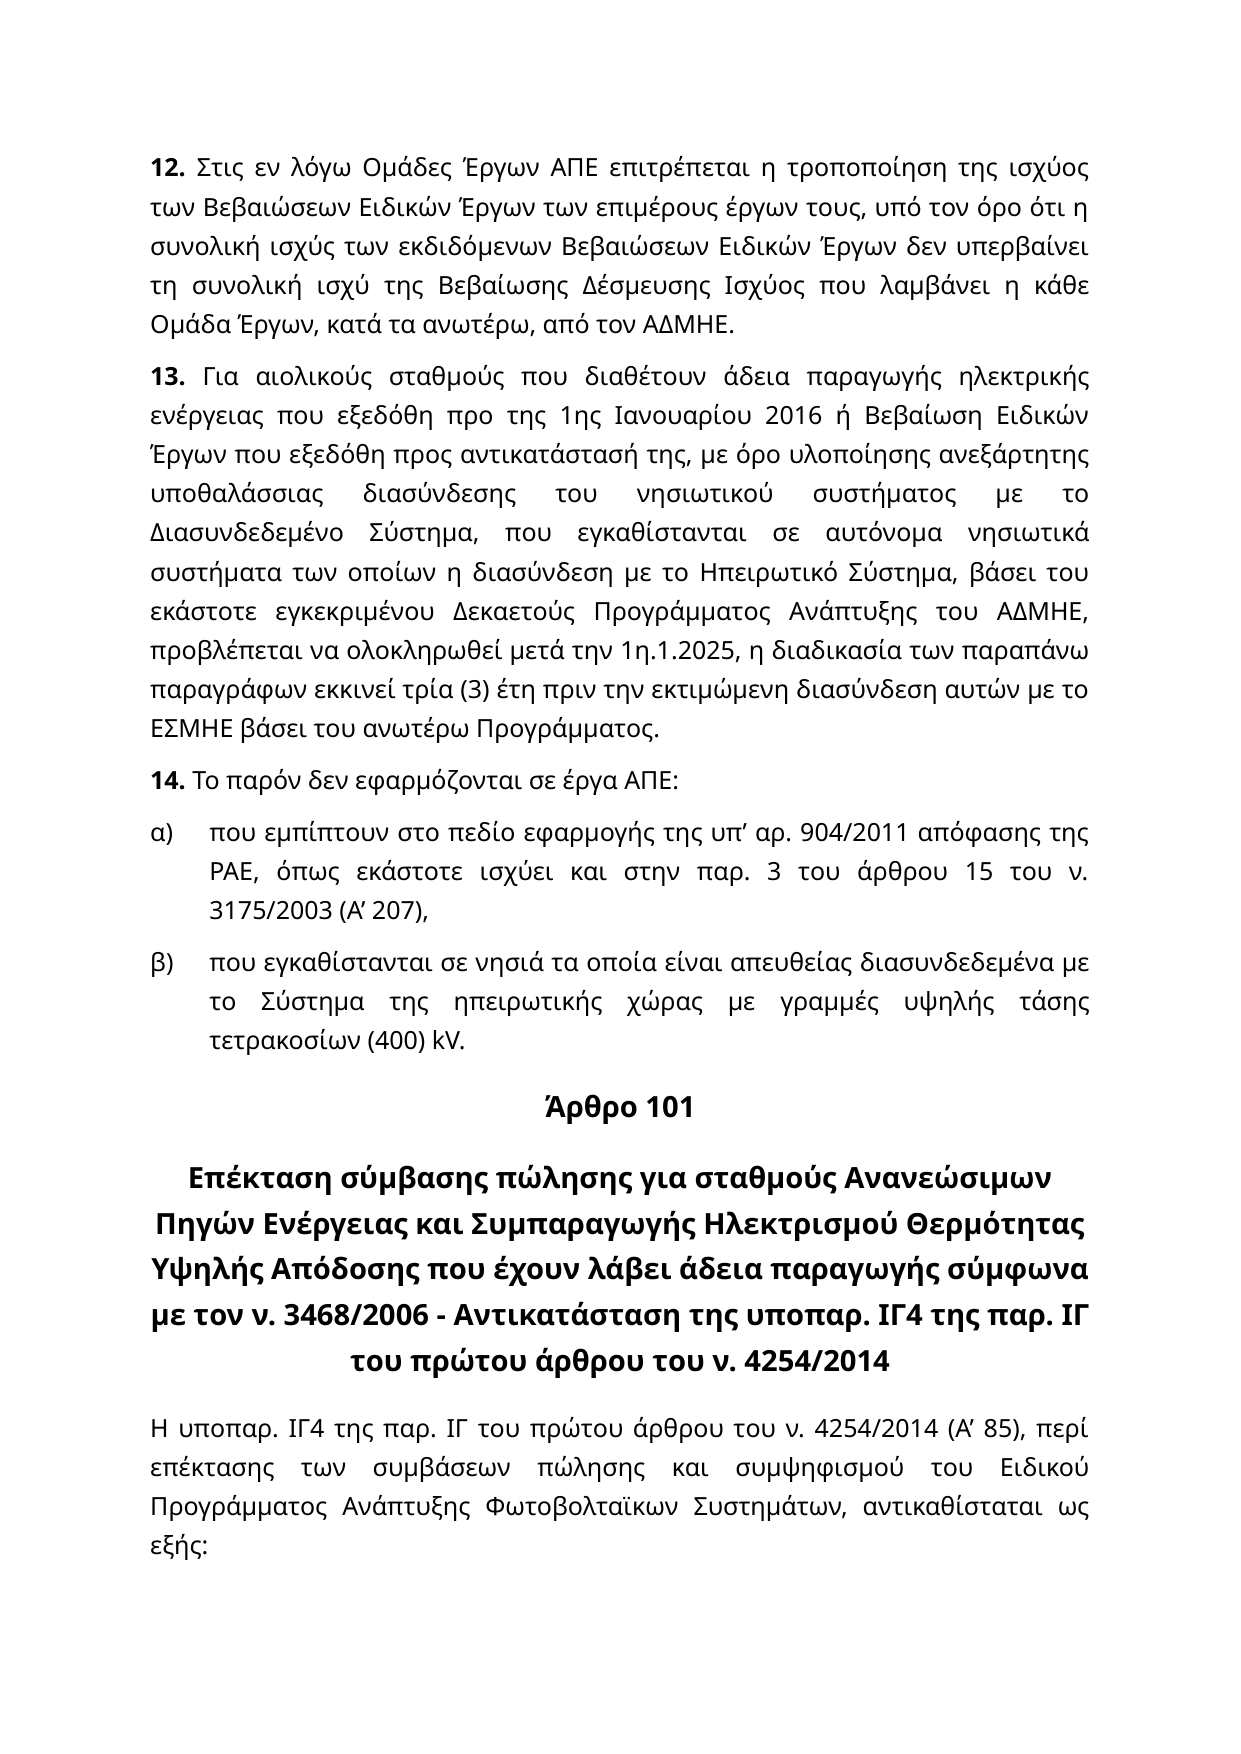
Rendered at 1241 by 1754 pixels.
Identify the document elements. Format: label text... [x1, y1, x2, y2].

text H υποπαρ. ΙΓ4 της παρ. ΙΓ του πρώτου άρθρου του ν. 4254/2014 (Α’ 85), περί επέκτασης των συμβάσεων πώλησης και συμψηφισμού του Ειδικού Προγράμματος Ανάπτυξης Φωτοβολταϊκων Συστημάτων, αντικαθίσταται ως εξής: [150, 1410, 1090, 1562]
text 13. Για αιολικούς σταθμούς που διαθέτουν άδεια παραγωγής ηλεκτρικής ενέργειας που εξεδόθη προ της 1ης Ιανουαρίου 2016 ή Βεβαίωση Ειδικών Έργων που εξεδόθη προς αντικατάστασή της, με όρο υλοποίησης ανεξάρτητης υποθαλάσσιας διασύνδεσης του νησιωτικού συστήματος με το Διασυνδεδεμένο Σύστημα, που εγκαθίστανται σε αυτόνομα νησιωτικά συστήματα των οποίων η διασύνδεση με το Ηπειρωτικό Σύστημα, βάσει του εκάστοτε εγκεκριμένου Δεκαετούς Προγράμματος Ανάπτυξης του ΑΔΜΗΕ, προβλέπεται να ολοκληρωθεί μετά την 1η.1.2025, η διαδικασία των παραπάνω παραγράφων εκκινεί τρία (3) έτη πριν την εκτιμώμενη διασύνδεση αυτών με το ΕΣΜΗΕ βάσει του ανωτέρω Προγράμματος. [150, 358, 1090, 745]
subtitle Άρθρο 101 [150, 1087, 1090, 1126]
subtitle Επέκταση σύμβασης πώλησης για σταθμούς Ανανεώσιμων Πηγών Ενέργειας και Συμπαραγωγής Ηλεκτρισμού Θερμότητας Υψηλής Απόδοσης που έχουν λάβει άδεια παραγωγής σύμφωνα με τον ν. 3468/2006 - Αντικατάσταση της υποπαρ. ΙΓ4 της παρ. ΙΓ του πρώτου άρθρου του ν. 4254/2014 [150, 1157, 1090, 1379]
list α) που εμπίπτουν στο πεδίο εφαρμογής της υπ’ αρ. 904/2011 απόφασης της ΡΑΕ, όπως εκάστοτε ισχύει και στην παρ. 3 του άρθρου 15 του ν. 3175/2003 (Α’ 207), [150, 814, 1090, 927]
list β) που εγκαθίστανται σε νησιά τα οποία είναι απευθείας διασυνδεδεμένα με το Σύστημα της ηπειρωτικής χώρας με γραμμές υψηλής τάσης τετρακοσίων (400) kV. [150, 944, 1090, 1057]
text 12. Στις εν λόγω Ομάδες Έργων ΑΠΕ επιτρέπεται η τροποποίηση της ισχύος των Βεβαιώσεων Ειδικών Έργων των επιμέρους έργων τους, υπό τον όρο ότι η συνολική ισχύς των εκδιδόμενων Βεβαιώσεων Ειδικών Έργων δεν υπερβαίνει τη συνολική ισχύ της Βεβαίωσης Δέσμευσης Ισχύος που λαμβάνει η κάθε Ομάδα Έργων, κατά τα ανωτέρω, από τον ΑΔΜΗΕ. [150, 150, 1090, 341]
text 14. Το παρόν δεν εφαρμόζονται σε έργα ΑΠΕ: [150, 762, 1090, 797]
